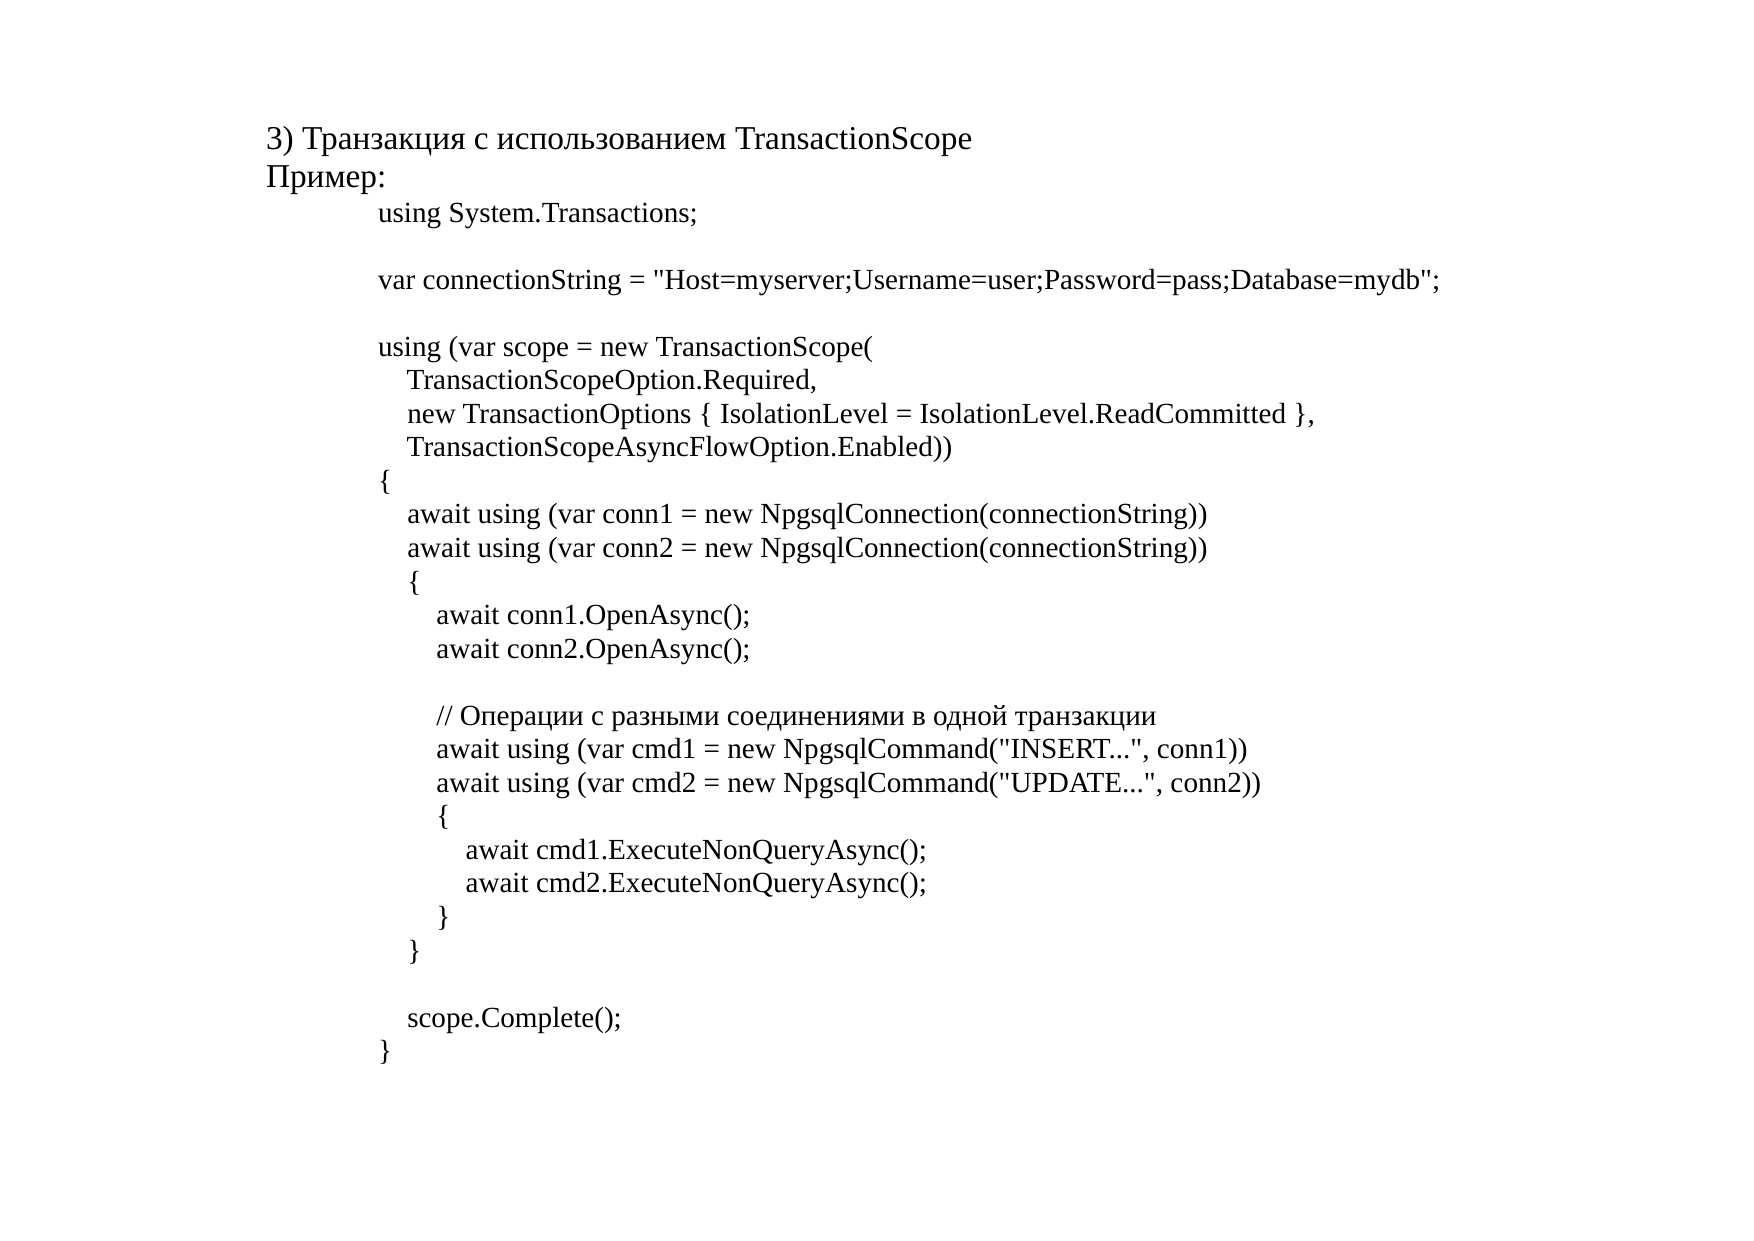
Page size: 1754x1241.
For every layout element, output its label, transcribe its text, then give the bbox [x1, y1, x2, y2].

text } [118, 1033, 1636, 1067]
text await using (var conn2 = new NpgsqlConnection(connectionString)) [118, 530, 1636, 564]
text await cmd2.ExecuteNonQueryAsync(); [118, 866, 1636, 899]
text TransactionScopeAsyncFlowOption.Enabled)) [118, 429, 1636, 463]
text await conn2.OpenAsync(); [118, 631, 1636, 664]
text var connectionString = "Host=myserver;Username=user;Password=pass;Database=mydb"; [118, 262, 1636, 295]
text { [118, 564, 1636, 597]
text Пример: [118, 156, 1636, 195]
text await cmd1.ExecuteNonQueryAsync(); [118, 832, 1636, 866]
text using (var scope = new TransactionScope( [118, 329, 1636, 362]
text await using (var conn1 = new NpgsqlConnection(connectionString)) [118, 497, 1636, 530]
text // Операции с разными соединениями в одной транзакции [118, 698, 1636, 731]
text await using (var cmd2 = new NpgsqlCommand("UPDATE...", conn2)) [118, 765, 1636, 798]
text await conn1.OpenAsync(); [118, 597, 1636, 631]
text await using (var cmd1 = new NpgsqlCommand("INSERT...", conn1)) [118, 731, 1636, 765]
text new TransactionOptions { IsolationLevel = IsolationLevel.ReadCommitted }, [118, 396, 1636, 429]
text 3) Транзакция с использованием TransactionScope [118, 118, 1636, 156]
text { [118, 463, 1636, 497]
text } [118, 899, 1636, 933]
text } [118, 933, 1636, 966]
text TransactionScopeOption.Required, [118, 362, 1636, 396]
text { [118, 798, 1636, 832]
text scope.Complete(); [118, 1000, 1636, 1033]
text using System.Transactions; [118, 195, 1636, 228]
